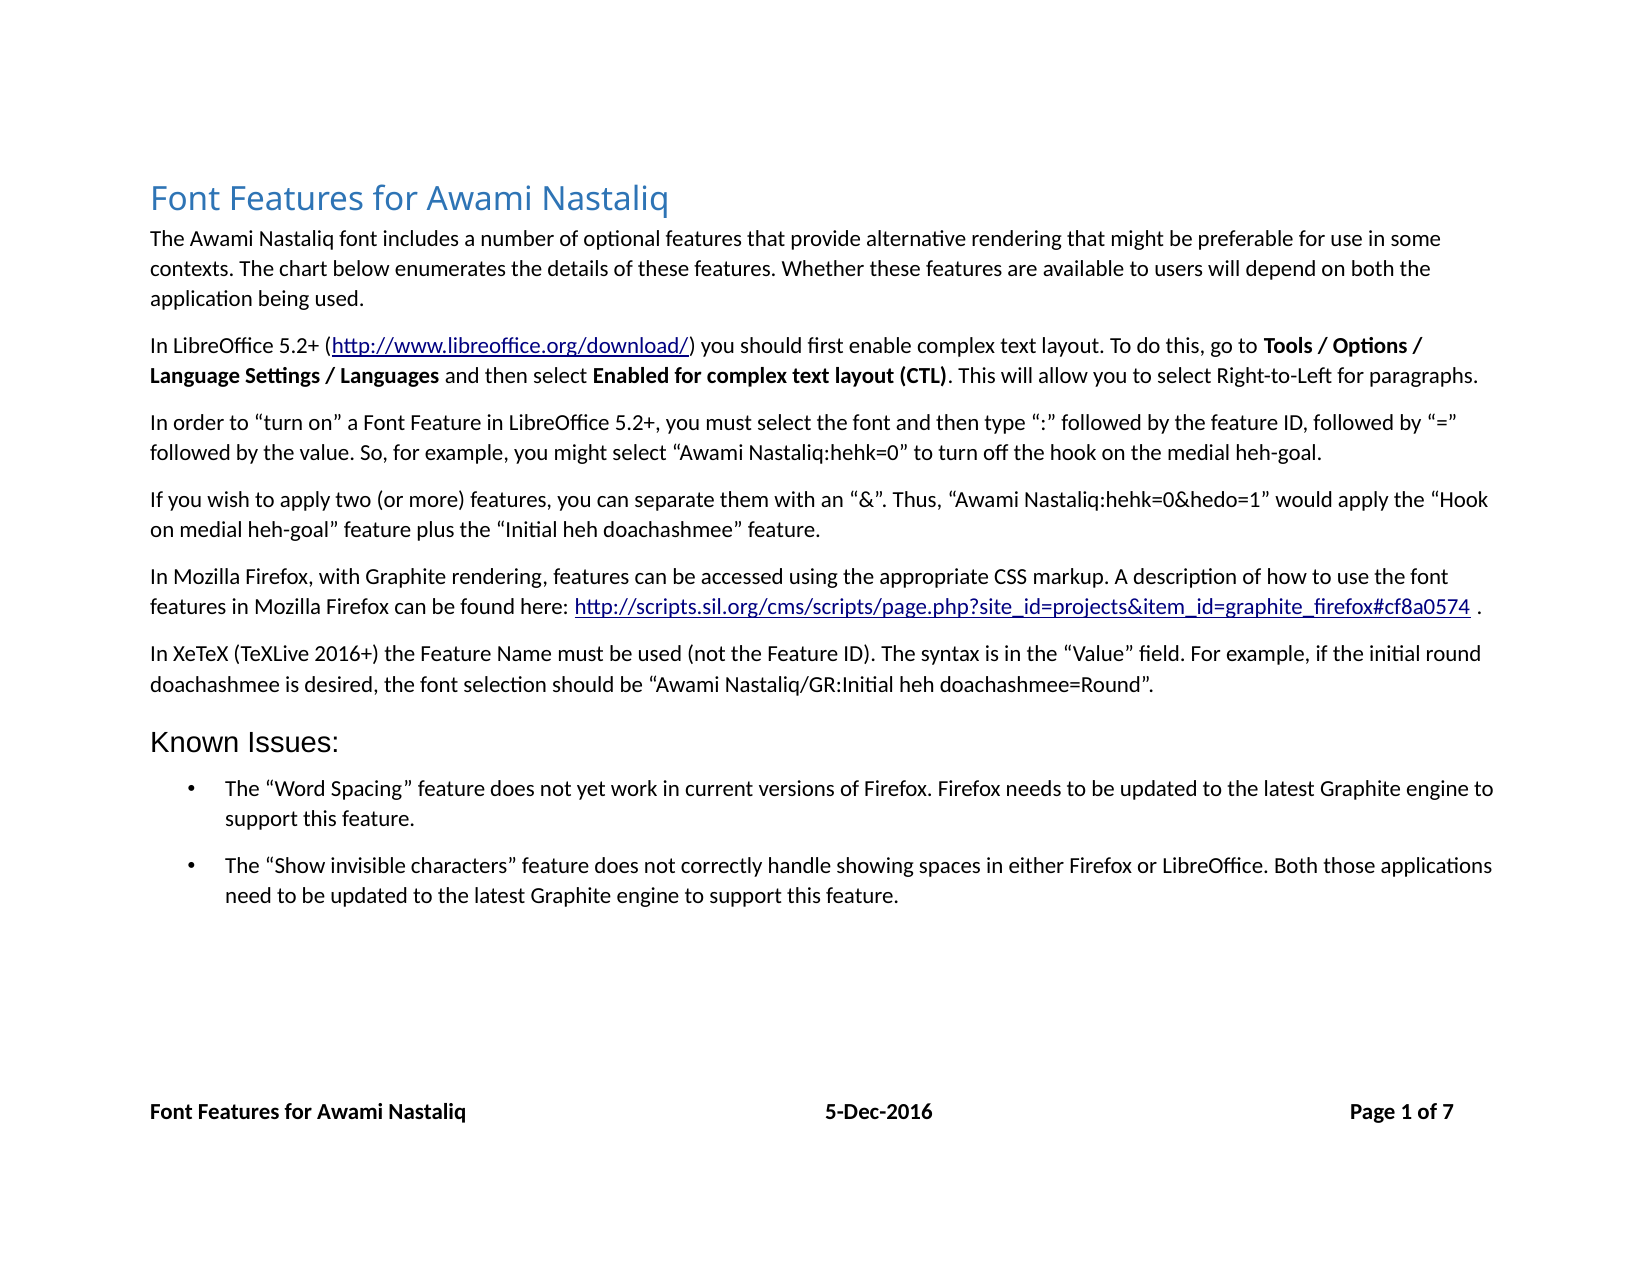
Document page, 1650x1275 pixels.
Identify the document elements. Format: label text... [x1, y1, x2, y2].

text In order to “turn on” a Font Feature in LibreOffice 5.2+, you must select the font and then type “:” followed by the feature ID, followed by “=” followed by the value. So, for example, you might select “Awami Nastaliq:hehk=0” to turn off the hook on the medial heh-goal. [150, 408, 1500, 467]
text In Mozilla Firefox, with Graphite rendering, features can be accessed using the appropriate CSS markup. A description of how to use the font features in Mozilla Firefox can be found here: http://scripts.sil.org/cms/scripts/page.php?site_id=projects&item_id=graphite_firefox#cf8a0574 . [150, 562, 1500, 621]
list The “Show invisible characters” feature does not correctly handle showing spaces in either Firefox or LibreOffice. Both those applications need to be updated to the latest Graphite engine to support this feature. [187, 851, 1500, 909]
text The Awami Nastaliq font includes a number of optional features that provide alternative rendering that might be preferable for use in some contexts. The chart below enumerates the details of these features. Whether these features are available to users will depend on both the application being used. [150, 224, 1500, 312]
text In LibreOffice 5.2+ (http://www.libreoffice.org/download/) you should first enable complex text layout. To do this, go to Tools / Options / Language Settings / Languages and then select Enabled for complex text layout (CTL). This will allow you to select Right-to-Left for paragraphs. [150, 331, 1500, 389]
subtitle Known Issues: [150, 725, 1500, 758]
subtitle Font Features for Awami Nastaliq [150, 175, 1500, 220]
text In XeTeX (TeXLive 2016+) the Feature Name must be used (not the Feature ID). The syntax is in the “Value” field. For example, if the initial round doachashmee is desired, the font selection should be “Awami Nastaliq/GR:Initial heh doachashmee=Round”. [150, 639, 1500, 698]
list The “Word Spacing” feature does not yet work in current versions of Firefox. Firefox needs to be updated to the latest Graphite engine to support this feature. [187, 774, 1500, 832]
text If you wish to apply two (or more) features, you can separate them with an “&”. Thus, “Awami Nastaliq:hehk=0&hedo=1” would apply the “Hook on medial heh-goal” feature plus the “Initial heh doachashmee” feature. [150, 485, 1500, 544]
